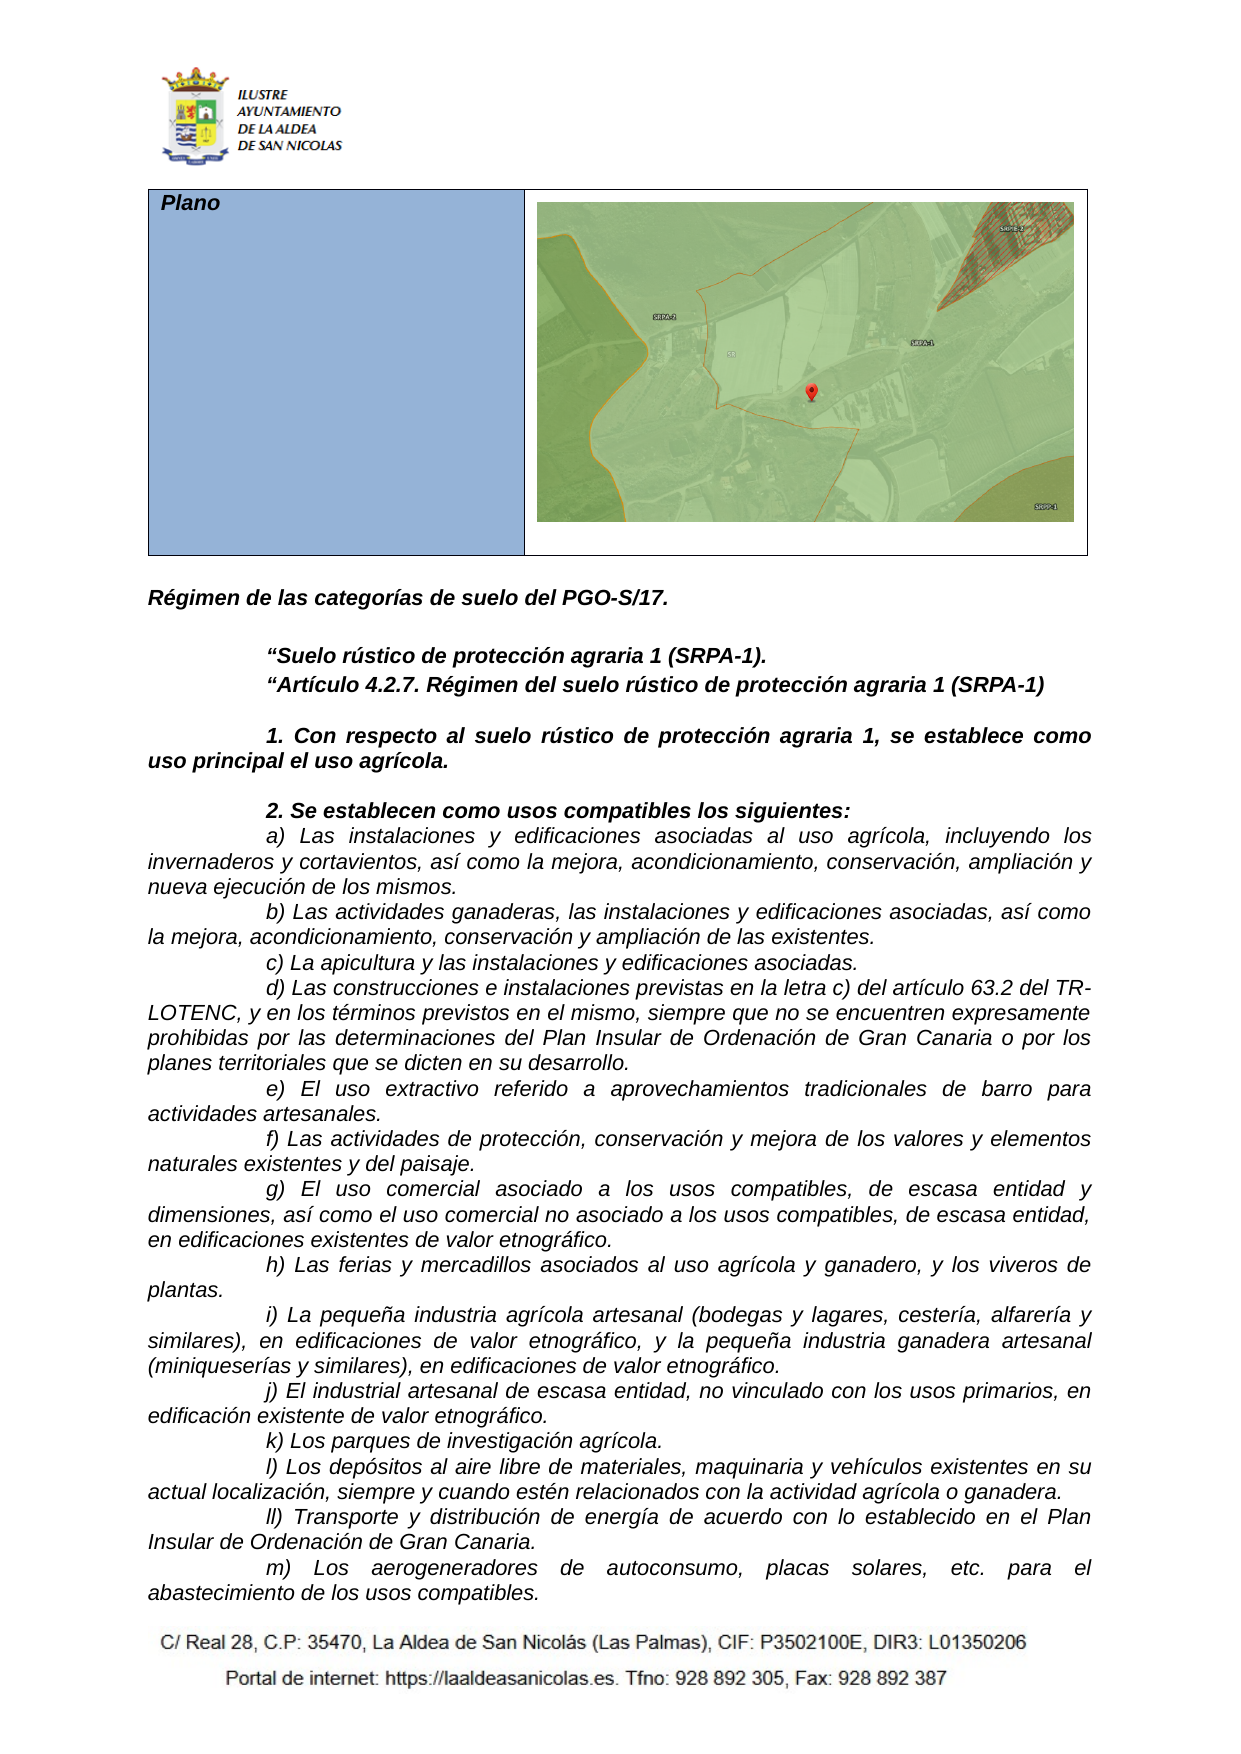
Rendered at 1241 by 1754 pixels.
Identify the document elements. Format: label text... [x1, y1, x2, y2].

text c) La apicultura y las instalaciones y edificaciones asociadas. [148, 949, 1093, 974]
text m) Los aerogeneradores de autoconsumo, placas solares, etc. para el abastecimiento de los usos compatibles. [148, 1554, 1093, 1605]
picture [537, 202, 1073, 522]
picture [148, 1626, 1034, 1694]
text f) Las actividades de protección, conservación y mejora de los valores y elementos naturales existentes y del paisaje. [148, 1126, 1093, 1176]
text ll) Transporte y distribución de energía de acuerdo con lo establecido en el Plan Insular de Ordenación de Gran Canaria. [148, 1504, 1093, 1554]
text Régimen de las categorías de suelo del PGO-S/17. [148, 585, 1093, 610]
text “Suelo rústico de protección agraria 1 (SRPA-1). [148, 643, 1093, 668]
text g) El uso comercial asociado a los usos compatibles, de escasa entidad y dimensiones, así como el uso comercial no asociado a los usos compatibles, de escasa entidad, en edificaciones existentes de valor etnográfico. [148, 1176, 1093, 1252]
text i) La pequeña industria agrícola artesanal (bodegas y lagares, cestería, alfarería y similares), en edificaciones de valor etnográfico, y la pequeña industria ganadera artesanal (miniqueserías y similares), en edificaciones de valor etnográfico. [148, 1302, 1093, 1378]
text d) Las construcciones e instalaciones previstas en la letra c) del artículo 63.2 del TR-LOTENC, y en los términos previstos en el mismo, siempre que no se encuentren expresamente prohibidas por las determinaciones del Plan Insular de Ordenación de Gran Canaria o por los planes territoriales que se dicten en su desarrollo. [148, 974, 1093, 1075]
text l) Los depósitos al aire libre de materiales, maquinaria y vehículos existentes en su actual localización, siempre y cuando estén relacionados con la actividad agrícola o ganadera. [148, 1453, 1093, 1504]
table_cell [525, 190, 1087, 555]
text b) Las actividades ganaderas, las instalaciones y edificaciones asociadas, así como la mejora, acondicionamiento, conservación y ampliación de las existentes. [148, 899, 1093, 949]
text h) Las ferias y mercadillos asociados al uso agrícola y ganadero, y los viveros de plantas. [148, 1252, 1093, 1302]
text 1. Con respecto al suelo rústico de protección agraria 1, se establece como uso principal el uso agrícola. [148, 722, 1093, 773]
text k) Los parques de investigación agrícola. [148, 1428, 1093, 1453]
text “Artículo 4.2.7. Régimen del suelo rústico de protección agraria 1 (SRPA-1) [148, 672, 1093, 697]
text e) El uso extractivo referido a aprovechamientos tradicionales de barro para actividades artesanales. [148, 1075, 1093, 1126]
text j) El industrial artesanal de escasa entidad, no vinculado con los usos primarios, en edificación existente de valor etnográfico. [148, 1378, 1093, 1428]
text a) Las instalaciones y edificaciones asociadas al uso agrícola, incluyendo los invernaderos y cortavientos, así como la mejora, acondicionamiento, conservación, ampliación y nueva ejecución de los mismos. [148, 823, 1093, 899]
picture [148, 59, 358, 173]
table_cell Plano [149, 190, 524, 555]
text 2. Se establecen como usos compatibles los siguientes: [148, 798, 1093, 823]
